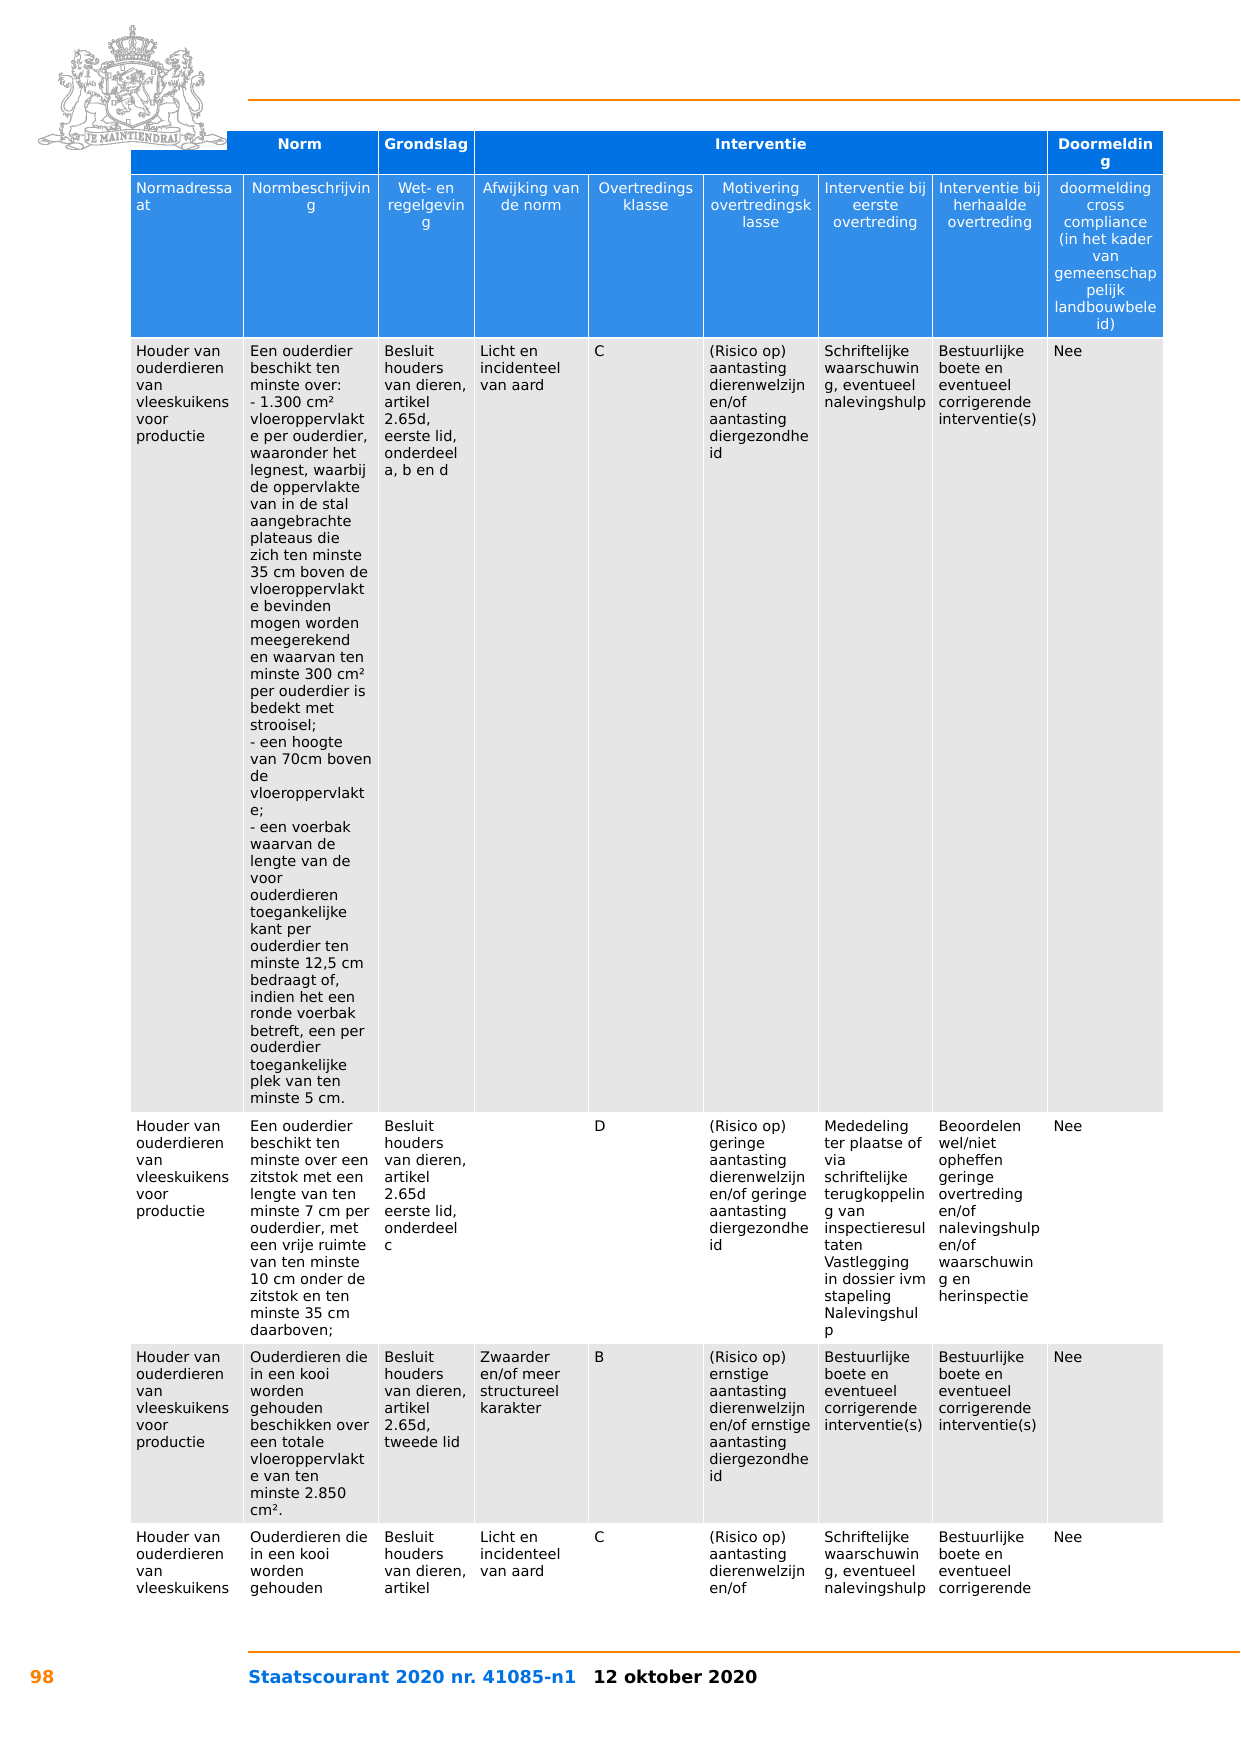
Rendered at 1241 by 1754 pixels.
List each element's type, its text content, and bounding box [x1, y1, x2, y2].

table_cell (Risico op) aantasting dierenwelzijn en/of [704, 1524, 818, 1602]
table_cell Besluit houders van dieren, artikel [379, 1524, 474, 1602]
table_cell Beoordelen wel/niet opheffen geringe overtreding en/of nalevingshulp en/of waarschuwing en herinspectie [933, 1113, 1047, 1343]
table_header Grondslag [379, 131, 474, 174]
table_cell C [589, 339, 703, 1112]
table_header Norm [131, 131, 378, 174]
table_cell Besluit houders van dieren, artikel 2.65d eerste lid, onderdeel c [379, 1113, 474, 1343]
table_cell Interventie bij herhaalde overtreding [933, 175, 1047, 337]
table_cell Houder van ouderdieren van vleeskuikens [131, 1524, 243, 1602]
table_cell Interventie bij eerste overtreding [819, 175, 932, 337]
table_cell Houder van ouderdieren van vleeskuikens voor productie [131, 1113, 243, 1343]
table_cell Normadressaat [131, 175, 243, 337]
table_cell Bestuurlijke boete en eventueel corrigerende [933, 1524, 1047, 1602]
table_cell Afwijking van de norm [475, 175, 588, 337]
table_cell Een ouderdier beschikt ten minste over een zitstok met een lengte van ten minste 7 cm per ouderdier, met een vrije ruimte van ten minste 10 cm onder de zitstok en ten minste 35 cm daarboven; [244, 1113, 378, 1343]
table_cell Schriftelijke waarschuwing, eventueel nalevingshulp [819, 339, 932, 1112]
table_cell Nee [1048, 339, 1163, 1112]
table_cell doormelding cross compliance (in het kader van gemeenschappelijk landbouwbeleid) [1048, 175, 1163, 337]
table_cell Nee [1048, 1344, 1163, 1523]
table_cell Nee [1048, 1524, 1163, 1602]
table_cell Nee [1048, 1113, 1163, 1343]
table_cell Houder van ouderdieren van vleeskuikens voor productie [131, 1344, 243, 1523]
table_cell Motivering overtredingsklasse [704, 175, 818, 337]
table_cell C [589, 1524, 703, 1602]
table_cell Overtredingsklasse [589, 175, 703, 337]
table_cell Licht en incidenteel van aard [475, 1524, 588, 1602]
table_cell Normbeschrijving [244, 175, 378, 337]
table_cell (Risico op) ernstige aantasting dierenwelzijn en/of ernstige aantasting diergezondheid [704, 1344, 818, 1523]
table_cell Ouderdieren die in een kooi worden gehouden beschikken over een totale vloeroppervlakte van ten minste 2.850 cm². [244, 1344, 378, 1523]
table_cell Bestuurlijke boete en eventueel corrigerende interventie(s) [819, 1344, 932, 1523]
table_header Doormelding [1048, 131, 1163, 174]
table_cell (Risico op) aantasting dierenwelzijn en/of aantasting diergezondheid [704, 339, 818, 1112]
table_cell Een ouderdier beschikt ten minste over: - 1.300 cm² vloeroppervlakte per ouderdier, waaronder het legnest, waarbij de oppervlakte van in de stal aangebrachte plateaus die zich ten minste 35 cm boven de vloeroppervlakte bevinden mogen worden meegerekend en waarvan ten minste 300 cm² per ouderdier is bedekt met strooisel; - een hoogte van 70cm boven de vloeroppervlakte; - een voerbak waarvan de lengte van de voor ouderdieren toegankelijke kant per ouderdier ten minste 12,5 cm bedraagt of, indien het een ronde voerbak betreft, een per ouderdier toegankelijke plek van ten minste 5 cm. [244, 339, 378, 1112]
table_cell Wet- en regelgeving [379, 175, 474, 337]
table_cell Bestuurlijke boete en eventueel corrigerende interventie(s) [933, 1344, 1047, 1523]
picture [38, 25, 227, 150]
table_cell Schriftelijke waarschuwing, eventueel nalevingshulp [819, 1524, 932, 1602]
table_cell Licht en incidenteel van aard [475, 339, 588, 1112]
table_cell Besluit houders van dieren, artikel 2.65d, tweede lid [379, 1344, 474, 1523]
table_cell (Risico op) geringe aantasting dierenwelzijn en/of geringe aantasting diergezondheid [704, 1113, 818, 1343]
table_cell D [589, 1113, 703, 1343]
table_cell Besluit houders van dieren, artikel 2.65d, eerste lid, onderdeel a, b en d [379, 339, 474, 1112]
table_cell Bestuurlijke boete en eventueel corrigerende interventie(s) [933, 339, 1047, 1112]
table_cell Houder van ouderdieren van vleeskuikens voor productie [131, 339, 243, 1112]
table_cell Mededeling ter plaatse of via schriftelijke terugkoppeling van inspectieresultaten Vastlegging in dossier ivm stapeling Nalevingshulp [819, 1113, 932, 1343]
table_cell Zwaarder en/of meer structureel karakter [475, 1344, 588, 1523]
table_cell Ouderdieren die in een kooi worden gehouden [244, 1524, 378, 1602]
table_cell [475, 1113, 588, 1343]
table_cell B [589, 1344, 703, 1523]
table_header Interventie [475, 131, 1047, 174]
